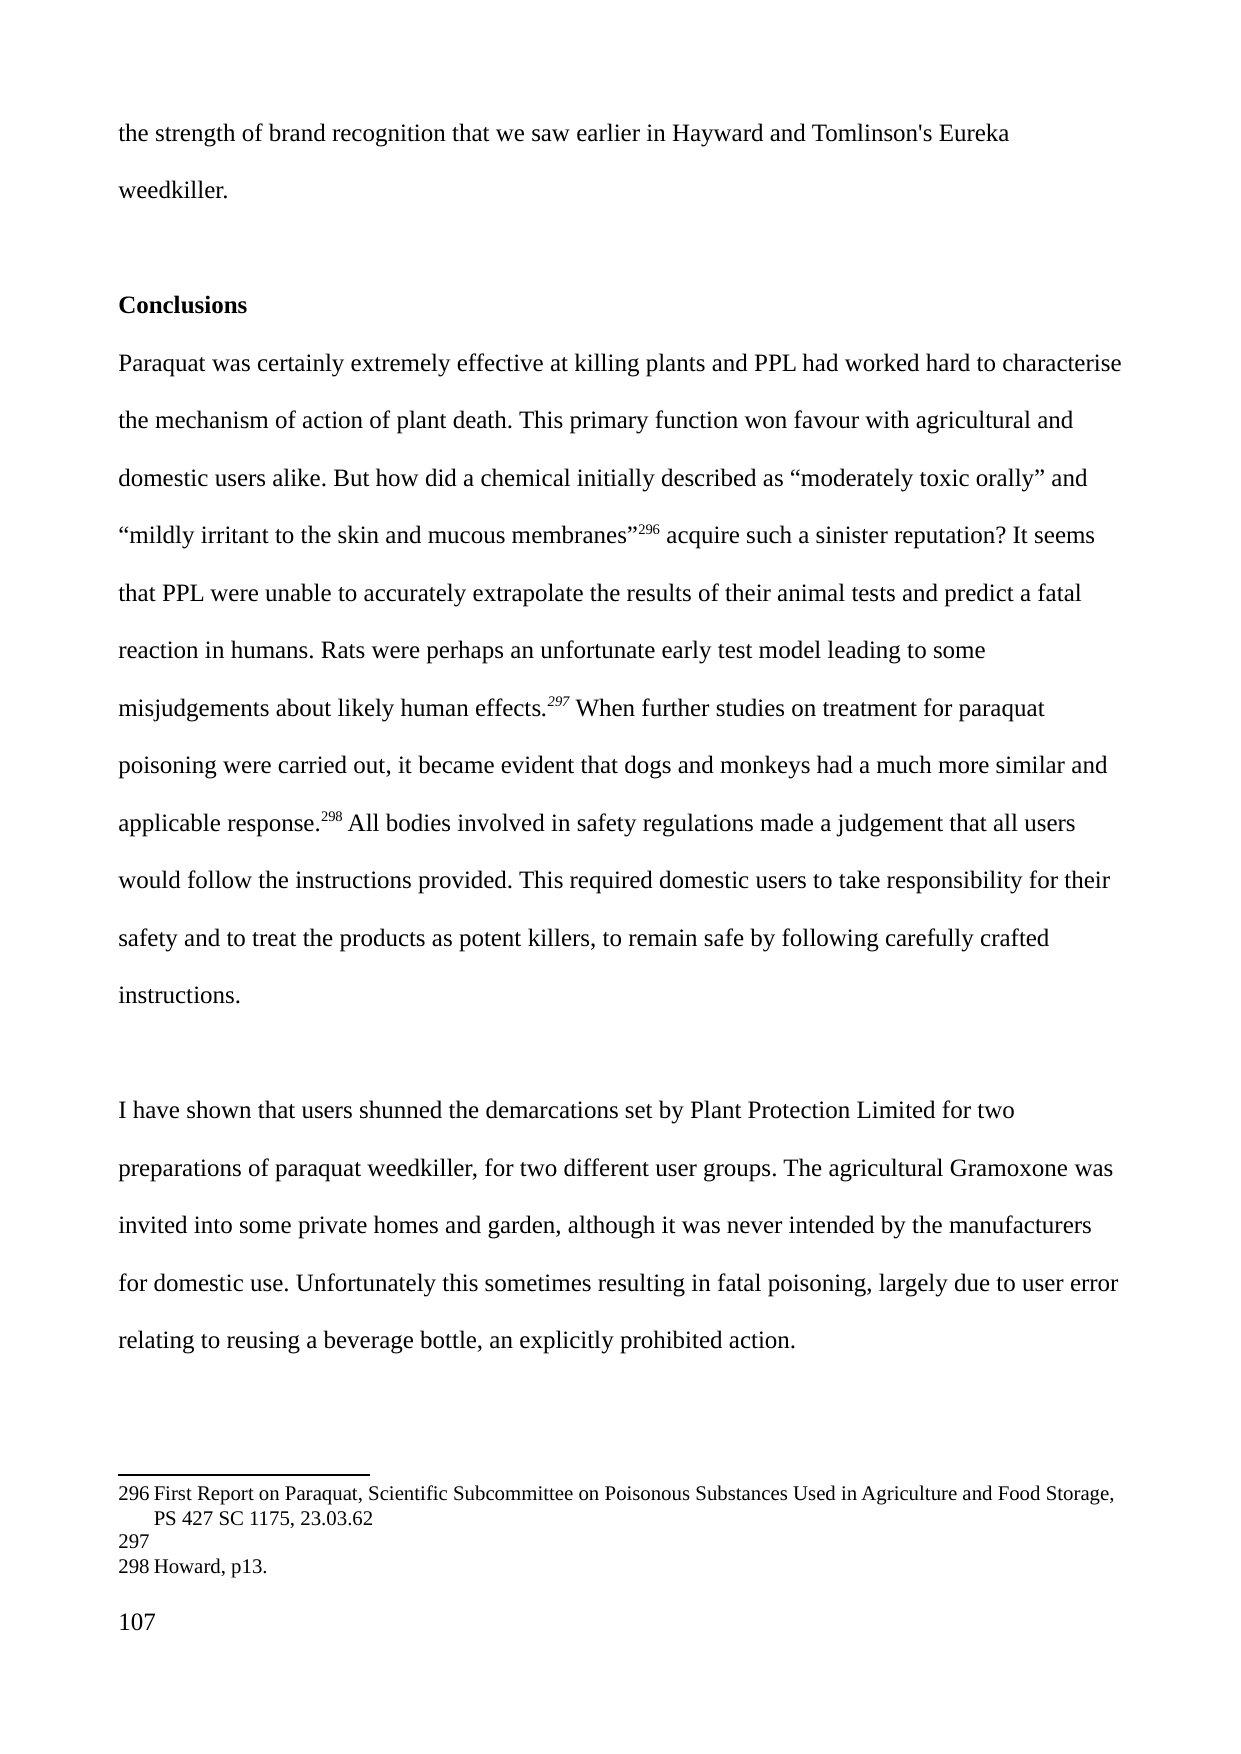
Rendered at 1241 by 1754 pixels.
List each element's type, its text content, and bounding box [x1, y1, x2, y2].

text Conclusions [118, 291, 1122, 319]
text the strength of brand recognition that we saw earlier in Hayward and Tomlinson's Eureka weedkiller. [118, 118, 1122, 204]
text I have shown that users shunned the demarcations set by Plant Protection Limited for two preparations of paraquat weedkiller, for two different user groups. The agricultural Gramoxone was invited into some private homes and garden, although it was never intended by the manufacturers for domestic use. Unfortunately this sometimes resulting in fatal poisoning, largely due to user error relating to reusing a beverage bottle, an explicitly prohibited action. [118, 1096, 1122, 1354]
text First Report on Paraquat, Scientific Subcommittee on Poisonous Substances Used in Agriculture and Food Storage, PS 427 SC 1175, 23.03.62 [118, 1481, 1122, 1529]
text Paraquat was certainly extremely effective at killing plants and PPL had worked hard to characterise the mechanism of action of plant death. This primary function won favour with agricultural and domestic users alike. But how did a chemical initially described as “moderately toxic orally” and “mildly irritant to the skin and mucous membranes” acquire such a sinister reputation? It seems that PPL were unable to accurately extrapolate the results of their animal tests and predict a fatal reaction in humans. Rats were perhaps an unfortunate early test model leading to some misjudgements about likely human effects. When further studies on treatment for paraquat poisoning were carried out, it became evident that dogs and monkeys had a much more similar and applicable response. All bodies involved in safety regulations made a judgement that all users would follow the instructions provided. This required domestic users to take responsibility for their safety and to treat the products as potent killers, to remain safe by following carefully crafted instructions. [118, 348, 1122, 1009]
text Howard, p13. [118, 1553, 1122, 1578]
